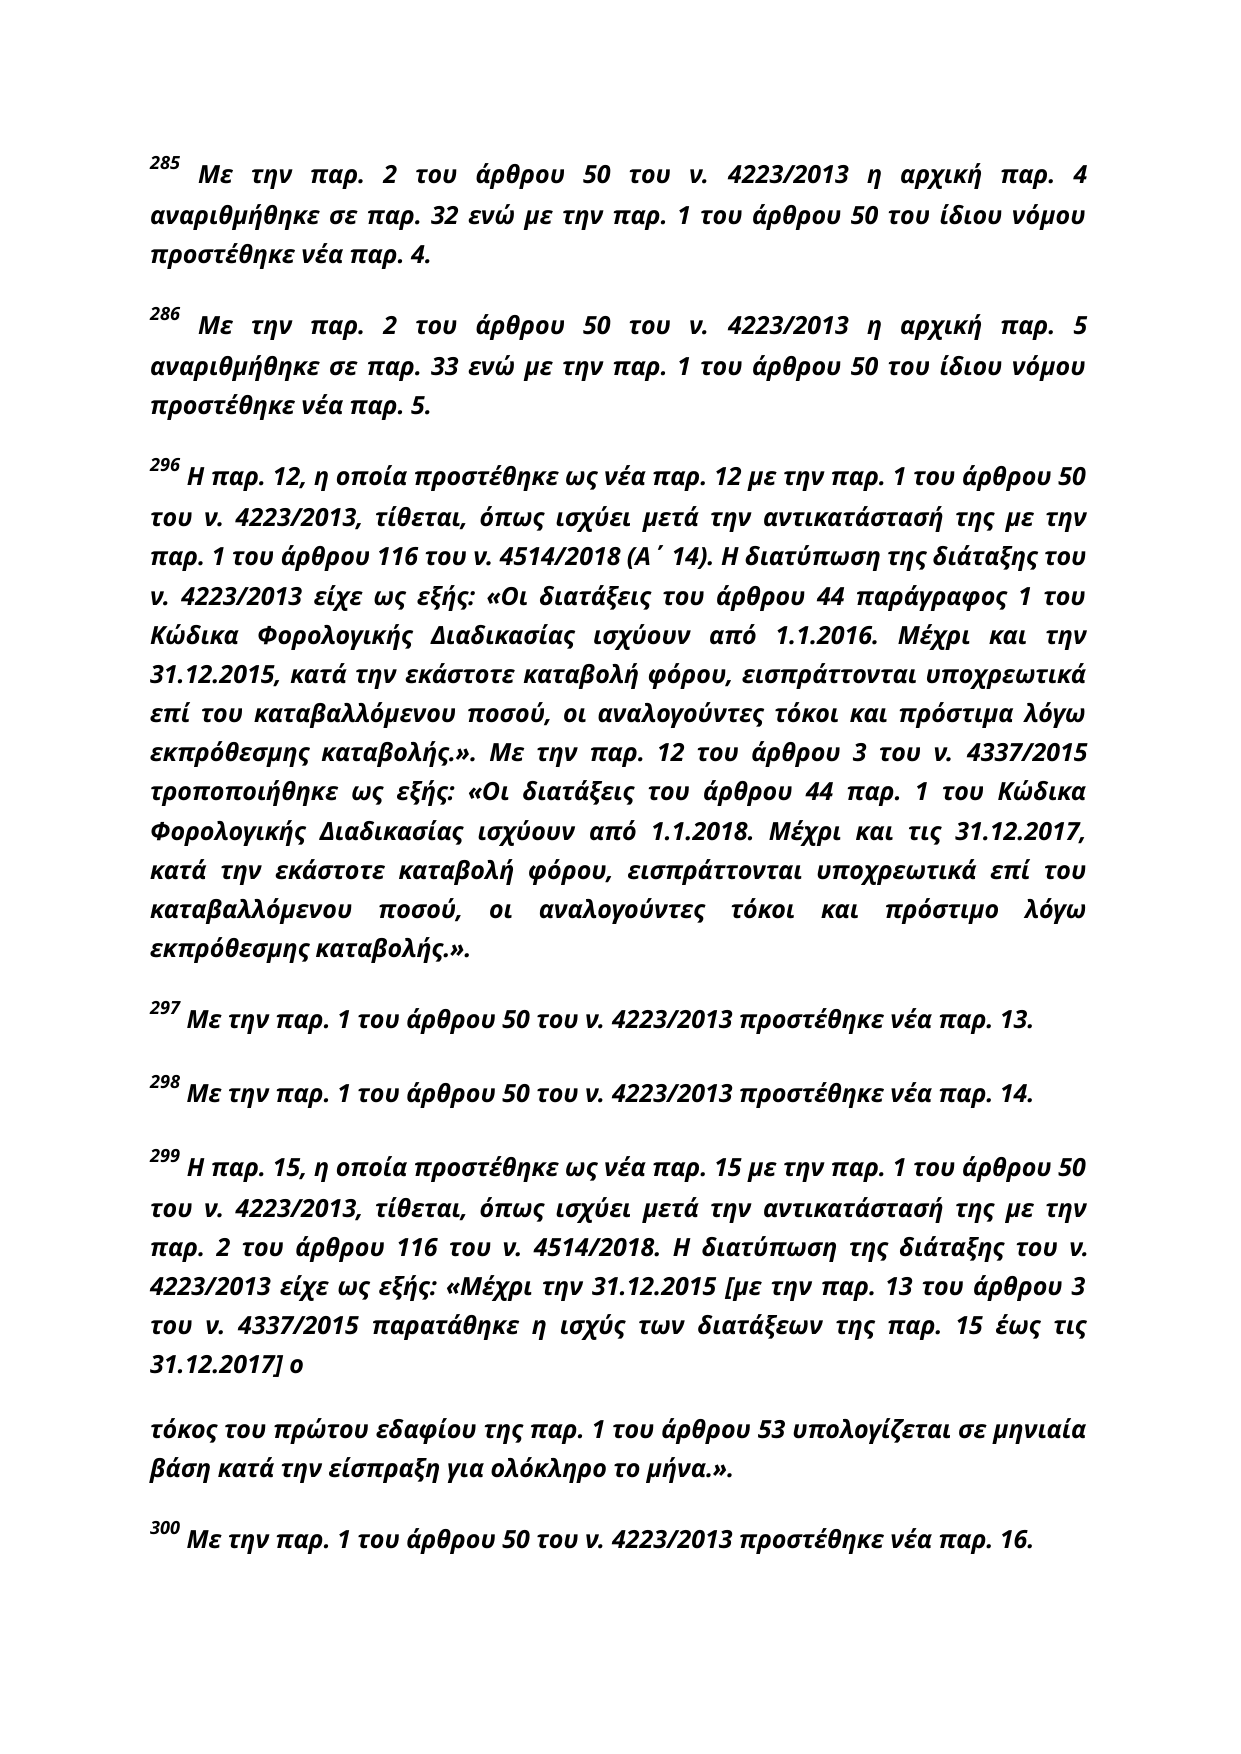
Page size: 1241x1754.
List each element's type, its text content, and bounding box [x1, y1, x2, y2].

text τόκος του πρώτου εδαφίου της παρ. 1 του άρθρου 53 υπολογίζεται σε μηνιαία βάση κατά την είσπραξη για ολόκληρο το μήνα.». [150, 1411, 1090, 1484]
text 296 Η παρ. 12, η οποία προστέθηκε ως νέα παρ. 12 με την παρ. 1 του άρθρου 50 του ν. 4223/2013, τίθεται, όπως ισχύει μετά την αντικατάστασή της με την παρ. 1 του άρθρου 116 του ν. 4514/2018 (Α΄ 14). Η διατύπωση της διάταξης του ν. 4223/2013 είχε ως εξής: «Οι διατάξεις του άρθρου 44 παράγραφος 1 του Κώδικα Φορολογικής Διαδικασίας ισχύουν από 1.1.2016. Μέχρι και την 31.12.2015, κατά την εκάστοτε καταβολή φόρου, εισπράττονται υποχρεωτικά επί του καταβαλλόμενου ποσού, οι αναλογούντες τόκοι και πρόστιμα λόγω εκπρόθεσμης καταβολής.». Με την παρ. 12 του άρθρου 3 του ν. 4337/2015 τροποποιήθηκε ως εξής: «Οι διατάξεις του άρθρου 44 παρ. 1 του Κώδικα Φορολογικής Διαδικασίας ισχύουν από 1.1.2018. Μέχρι και τις 31.12.2017, κατά την εκάστοτε καταβολή φόρου, εισπράττονται υποχρεωτικά επί του καταβαλλόμενου ποσού, οι αναλογούντες τόκοι και πρόστιμο λόγω εκπρόθεσμης καταβολής.». [150, 452, 1090, 965]
text 285 Με την παρ. 2 του άρθρου 50 του ν. 4223/2013 η αρχική παρ. 4 αναριθμήθηκε σε παρ. 32 ενώ με την παρ. 1 του άρθρου 50 του ίδιου νόμου προστέθηκε νέα παρ. 4. [150, 150, 1090, 271]
text 300 Με την παρ. 1 του άρθρου 50 του ν. 4223/2013 προστέθηκε νέα παρ. 16. [150, 1514, 1090, 1557]
text 286 Με την παρ. 2 του άρθρου 50 του ν. 4223/2013 η αρχική παρ. 5 αναριθμήθηκε σε παρ. 33 ενώ με την παρ. 1 του άρθρου 50 του ίδιου νόμου προστέθηκε νέα παρ. 5. [150, 301, 1090, 422]
text 298 Με την παρ. 1 του άρθρου 50 του ν. 4223/2013 προστέθηκε νέα παρ. 14. [150, 1069, 1090, 1111]
text 297 Με την παρ. 1 του άρθρου 50 του ν. 4223/2013 προστέθηκε νέα παρ. 13. [150, 995, 1090, 1037]
text 299 Η παρ. 15, η οποία προστέθηκε ως νέα παρ. 15 με την παρ. 1 του άρθρου 50 του ν. 4223/2013, τίθεται, όπως ισχύει μετά την αντικατάστασή της με την παρ. 2 του άρθρου 116 του ν. 4514/2018. Η διατύπωση της διάταξης του ν. 4223/2013 είχε ως εξής: «Μέχρι την 31.12.2015 [με την παρ. 13 του άρθρου 3 του ν. 4337/2015 παρατάθηκε η ισχύς των διατάξεων της παρ. 15 έως τις 31.12.2017] ο [150, 1143, 1090, 1381]
